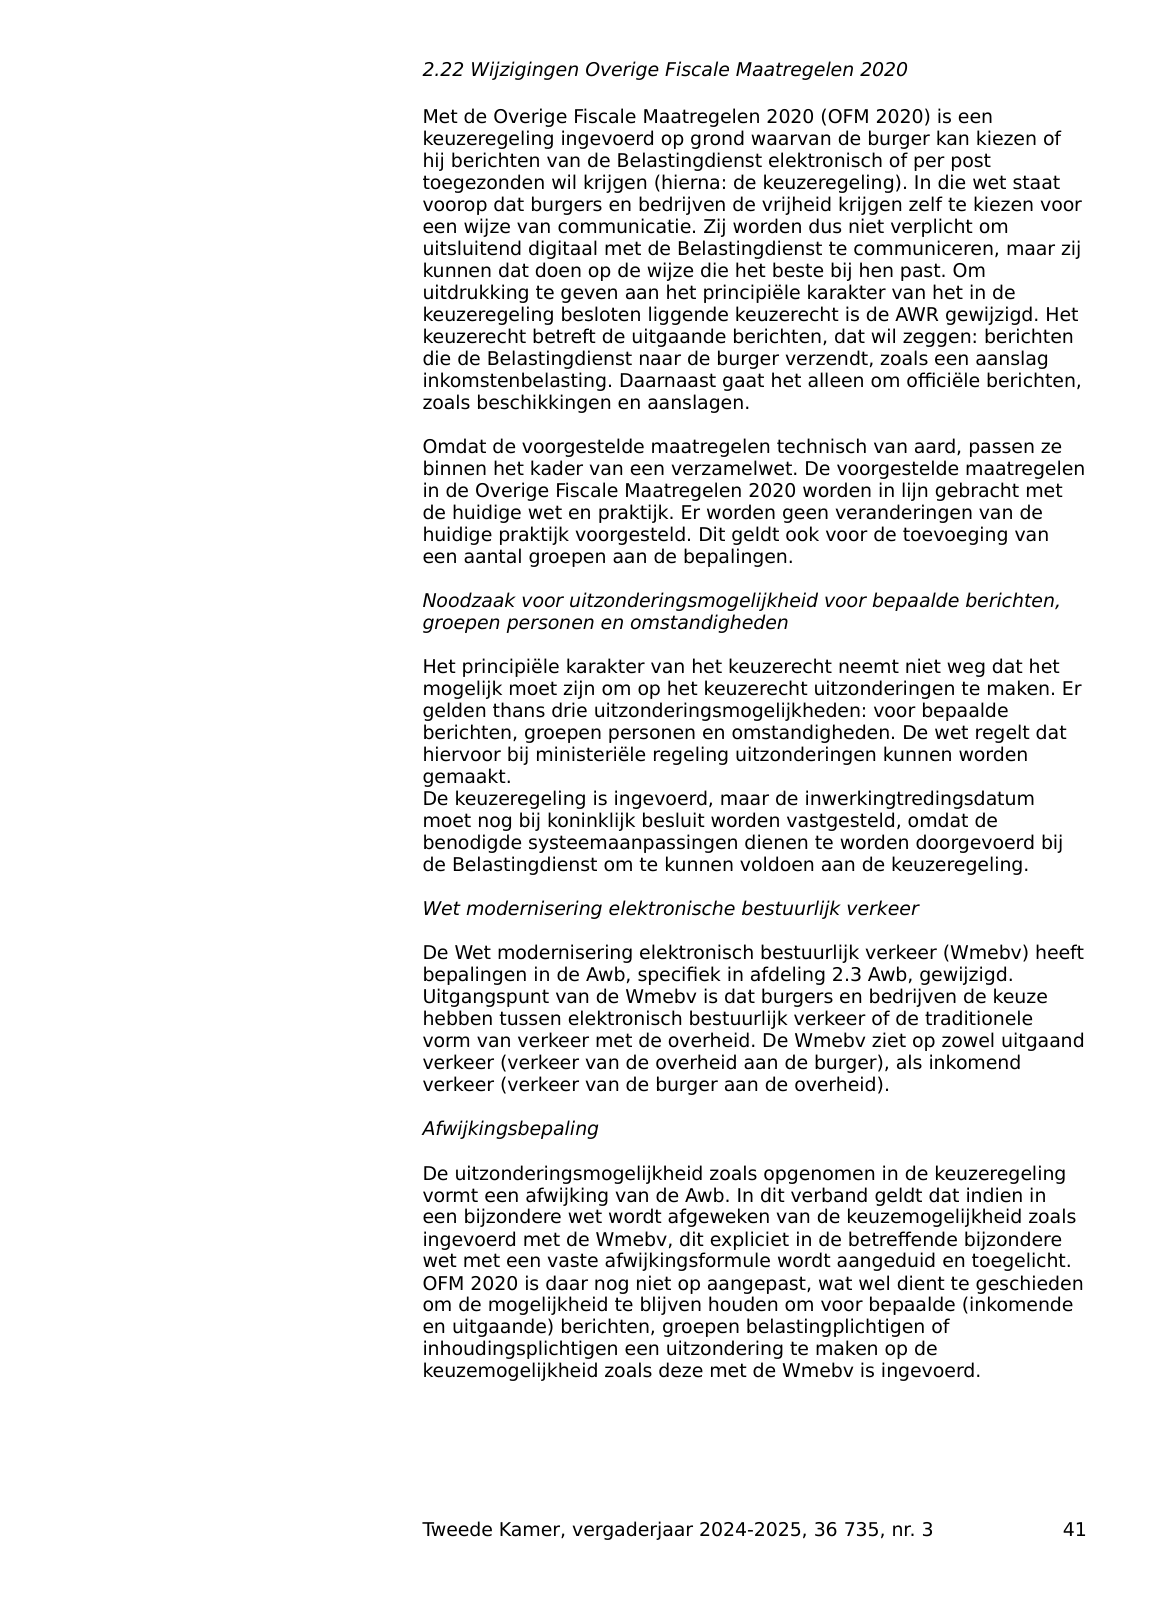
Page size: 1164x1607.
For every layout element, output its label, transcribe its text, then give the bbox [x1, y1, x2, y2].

subtitle Wet modernisering elektronische bestuurlijk verkeer [422, 898, 1087, 920]
text De Wet modernisering elektronisch bestuurlijk verkeer (Wmebv) heeft bepalingen in de Awb, specifiek in afdeling 2.3 Awb, gewijzigd. Uitgangspunt van de Wmebv is dat burgers en bedrijven de keuze hebben tussen elektronisch bestuurlijk verkeer of de traditionele vorm van verkeer met de overheid. De Wmebv ziet op zowel uitgaand verkeer (verkeer van de overheid aan de burger), als inkomend verkeer (verkeer van de burger aan de overheid). [422, 942, 1087, 1096]
subtitle Noodzaak voor uitzonderingsmogelijkheid voor bepaalde berichten, groepen personen en omstandigheden [422, 590, 1087, 634]
text De keuzeregeling is ingevoerd, maar de inwerkingtredingsdatum moet nog bij koninklijk besluit worden vastgesteld, omdat de benodigde systeemaanpassingen dienen te worden doorgevoerd bij de Belastingdienst om te kunnen voldoen aan de keuzeregeling. [422, 788, 1087, 876]
text Met de Overige Fiscale Maatregelen 2020 (OFM 2020) is een keuzeregeling ingevoerd op grond waarvan de burger kan kiezen of hij berichten van de Belastingdienst elektronisch of per post toegezonden wil krijgen (hierna: de keuzeregeling). In die wet staat voorop dat burgers en bedrijven de vrijheid krijgen zelf te kiezen voor een wijze van communicatie. Zij worden dus niet verplicht om uitsluitend digitaal met de Belastingdienst te communiceren, maar zij kunnen dat doen op de wijze die het beste bij hen past. Om uitdrukking te geven aan het principiële karakter van het in de keuzeregeling besloten liggende keuzerecht is de AWR gewijzigd. Het keuzerecht betreft de uitgaande berichten, dat wil zeggen: berichten die de Belastingdienst naar de burger verzendt, zoals een aanslag inkomstenbelasting. Daarnaast gaat het alleen om officiële berichten, zoals beschikkingen en aanslagen. [422, 106, 1087, 414]
subtitle Afwijkingsbepaling [422, 1118, 1087, 1140]
text Omdat de voorgestelde maatregelen technisch van aard, passen ze binnen het kader van een verzamelwet. De voorgestelde maatregelen in de Overige Fiscale Maatregelen 2020 worden in lijn gebracht met de huidige wet en praktijk. Er worden geen veranderingen van de huidige praktijk voorgesteld. Dit geldt ook voor de toevoeging van een aantal groepen aan de bepalingen. [422, 436, 1087, 568]
text De uitzonderingsmogelijkheid zoals opgenomen in de keuzeregeling vormt een afwijking van de Awb. In dit verband geldt dat indien in een bijzondere wet wordt afgeweken van de keuzemogelijkheid zoals ingevoerd met de Wmebv, dit expliciet in de betreffende bijzondere wet met een vaste afwijkingsformule wordt aangeduid en toegelicht. OFM 2020 is daar nog niet op aangepast, wat wel dient te geschieden om de mogelijkheid te blijven houden om voor bepaalde (inkomende en uitgaande) berichten, groepen belastingplichtigen of inhoudingsplichtigen een uitzondering te maken op de keuzemogelijkheid zoals deze met de Wmebv is ingevoerd. [422, 1162, 1087, 1382]
text Het principiële karakter van het keuzerecht neemt niet weg dat het mogelijk moet zijn om op het keuzerecht uitzonderingen te maken. Er gelden thans drie uitzonderingsmogelijkheden: voor bepaalde berichten, groepen personen en omstandigheden. De wet regelt dat hiervoor bij ministeriële regeling uitzonderingen kunnen worden gemaakt. [422, 656, 1087, 788]
subtitle 2.22 Wijzigingen Overige Fiscale Maatregelen 2020 [422, 59, 1087, 81]
